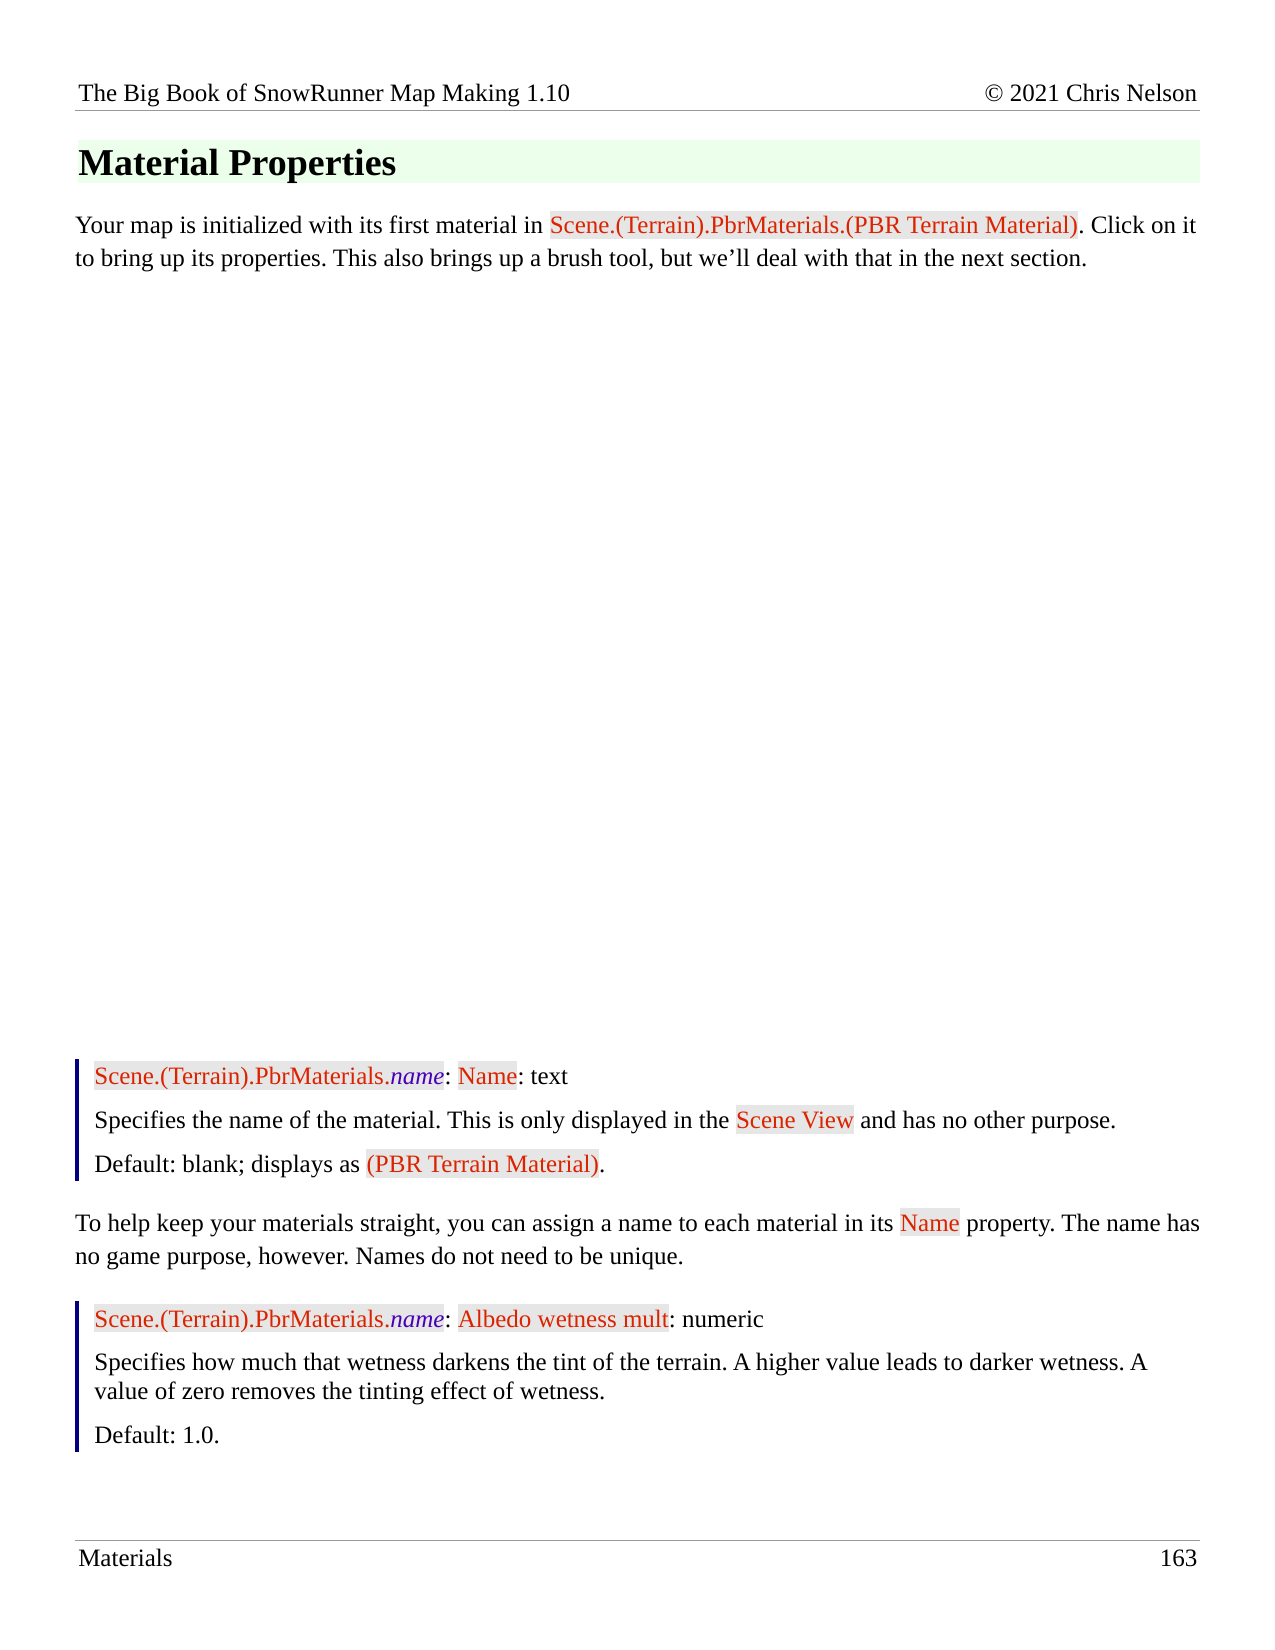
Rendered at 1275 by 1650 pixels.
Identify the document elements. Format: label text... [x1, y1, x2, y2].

text To help keep your materials straight, you can assign a name to each material in its Name property. The name has no game purpose, however. Names do not need to be unique. [75, 1208, 1200, 1269]
text Specifies the name of the material. This is only displayed in the Scene View and has no other purpose. [79, 1102, 1200, 1134]
text Specifies how much that wetness darkens the tint of the terrain. A higher value leads to darker wetness. A value of zero removes the tinting effect of wetness. [79, 1344, 1200, 1405]
text Default: 1.0. [79, 1417, 1200, 1452]
text Scene.(Terrain).PbrMaterials.name: Albedo wetness mult: numeric [79, 1301, 1200, 1332]
text Scene.(Terrain).PbrMaterials.name: Name: text [75, 1058, 1200, 1090]
text Default: blank; displays as (PBR Terrain Material). [79, 1146, 1200, 1181]
text Your map is initialized with its first material in Scene.(Terrain).PbrMaterials.(PBR Terrain Material). Click on it to bring up its properties. This also brings up a brush tool, but we’ll deal with that in the next section. [75, 211, 1200, 272]
subtitle Material Properties [78, 140, 1200, 183]
